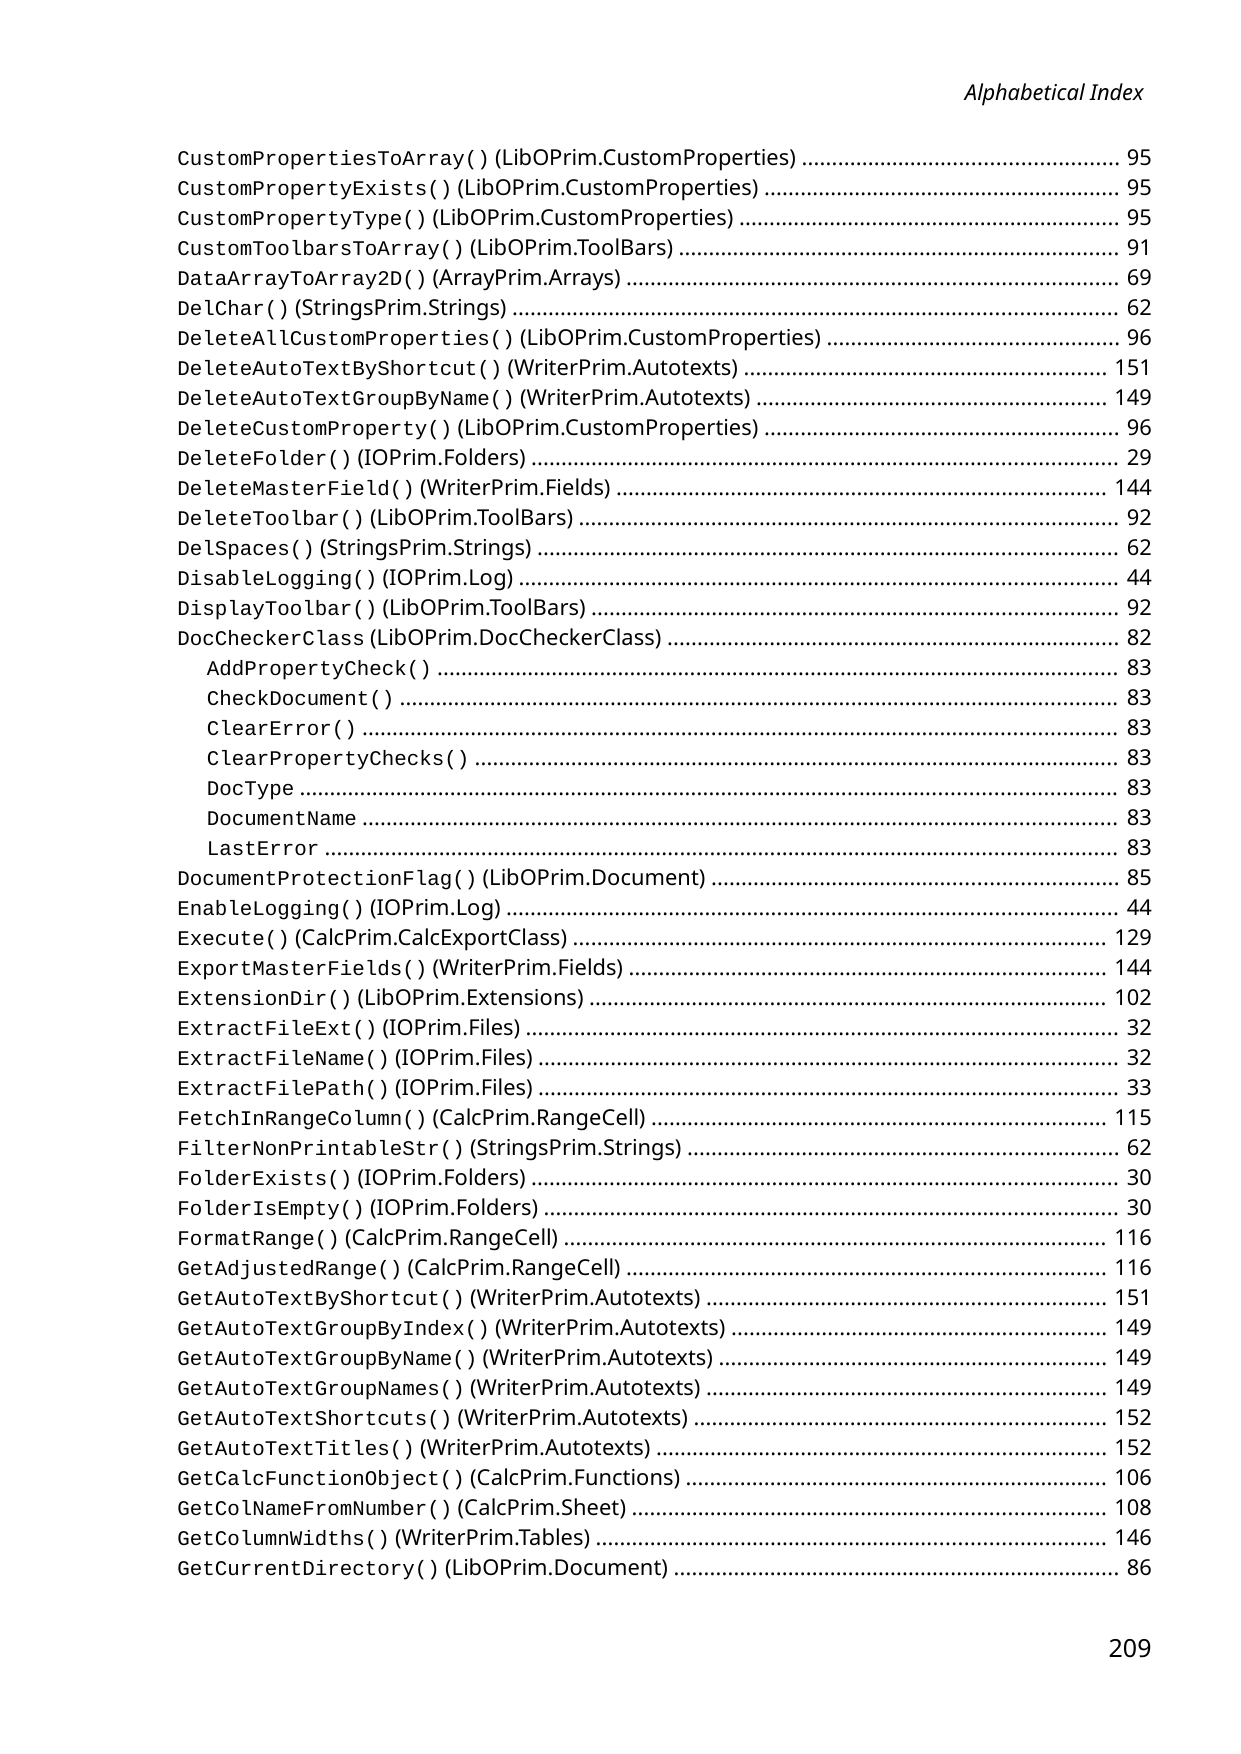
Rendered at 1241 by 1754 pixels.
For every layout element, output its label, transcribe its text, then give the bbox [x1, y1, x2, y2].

text GetCalcFunctionObject() (CalcPrim.Functions) 106 [177, 1462, 1152, 1492]
text DeleteFolder() (IOPrim.Folders) 29 [177, 442, 1152, 472]
text GetAutoTextGroupNames() (WriterPrim.Autotexts) 149 [177, 1372, 1152, 1402]
text GetAutoTextGroupByName() (WriterPrim.Autotexts) 149 [177, 1342, 1152, 1372]
text DocCheckerClass (LibOPrim.DocCheckerClass) 82 [177, 622, 1152, 652]
text CheckDocument() 83 [207, 682, 1152, 712]
text DisableLogging() (IOPrim.Log) 44 [177, 562, 1152, 592]
text DeleteAllCustomProperties() (LibOPrim.CustomProperties) 96 [177, 322, 1152, 352]
text GetAdjustedRange() (CalcPrim.RangeCell) 116 [177, 1252, 1152, 1282]
text ExtensionDir() (LibOPrim.Extensions) 102 [177, 982, 1152, 1012]
text DeleteAutoTextByShortcut() (WriterPrim.Autotexts) 151 [177, 352, 1152, 382]
text CustomPropertyExists() (LibOPrim.CustomProperties) 95 [177, 172, 1152, 202]
text ClearPropertyChecks() 83 [207, 742, 1152, 772]
text DocumentName 83 [207, 802, 1152, 832]
text ExtractFileExt() (IOPrim.Files) 32 [177, 1012, 1152, 1042]
text FilterNonPrintableStr() (StringsPrim.Strings) 62 [177, 1132, 1152, 1162]
text GetAutoTextByShortcut() (WriterPrim.Autotexts) 151 [177, 1282, 1152, 1312]
text ExtractFilePath() (IOPrim.Files) 33 [177, 1072, 1152, 1102]
text Execute() (CalcPrim.CalcExportClass) 129 [177, 922, 1152, 952]
text CustomToolbarsToArray() (LibOPrim.ToolBars) 91 [177, 232, 1152, 262]
text DocumentProtectionFlag() (LibOPrim.Document) 85 [177, 862, 1152, 892]
text GetColNameFromNumber() (CalcPrim.Sheet) 108 [177, 1492, 1152, 1522]
text ExtractFileName() (IOPrim.Files) 32 [177, 1042, 1152, 1072]
text DeleteMasterField() (WriterPrim.Fields) 144 [177, 472, 1152, 502]
text EnableLogging() (IOPrim.Log) 44 [177, 892, 1152, 922]
text LastError 83 [207, 832, 1152, 862]
text DeleteToolbar() (LibOPrim.ToolBars) 92 [177, 502, 1152, 532]
text GetAutoTextGroupByIndex() (WriterPrim.Autotexts) 149 [177, 1312, 1152, 1342]
text DataArrayToArray2D() (ArrayPrim.Arrays) 69 [177, 262, 1152, 292]
text GetColumnWidths() (WriterPrim.Tables) 146 [177, 1522, 1152, 1552]
text GetAutoTextTitles() (WriterPrim.Autotexts) 152 [177, 1432, 1152, 1462]
text AddPropertyCheck() 83 [207, 652, 1152, 682]
text ClearError() 83 [207, 712, 1152, 742]
text FolderIsEmpty() (IOPrim.Folders) 30 [177, 1192, 1152, 1222]
text FetchInRangeColumn() (CalcPrim.RangeCell) 115 [177, 1102, 1152, 1132]
text DocType 83 [207, 772, 1152, 802]
text FolderExists() (IOPrim.Folders) 30 [177, 1162, 1152, 1192]
text DeleteCustomProperty() (LibOPrim.CustomProperties) 96 [177, 412, 1152, 442]
text CustomPropertyType() (LibOPrim.CustomProperties) 95 [177, 202, 1152, 232]
text DelChar() (StringsPrim.Strings) 62 [177, 292, 1152, 322]
text DelSpaces() (StringsPrim.Strings) 62 [177, 532, 1152, 562]
text DeleteAutoTextGroupByName() (WriterPrim.Autotexts) 149 [177, 382, 1152, 412]
text CustomPropertiesToArray() (LibOPrim.CustomProperties) 95 [177, 142, 1152, 172]
text FormatRange() (CalcPrim.RangeCell) 116 [177, 1222, 1152, 1252]
text GetAutoTextShortcuts() (WriterPrim.Autotexts) 152 [177, 1402, 1152, 1432]
text GetCurrentDirectory() (LibOPrim.Document) 86 [177, 1552, 1152, 1582]
text DisplayToolbar() (LibOPrim.ToolBars) 92 [177, 592, 1152, 622]
text ExportMasterFields() (WriterPrim.Fields) 144 [177, 952, 1152, 982]
